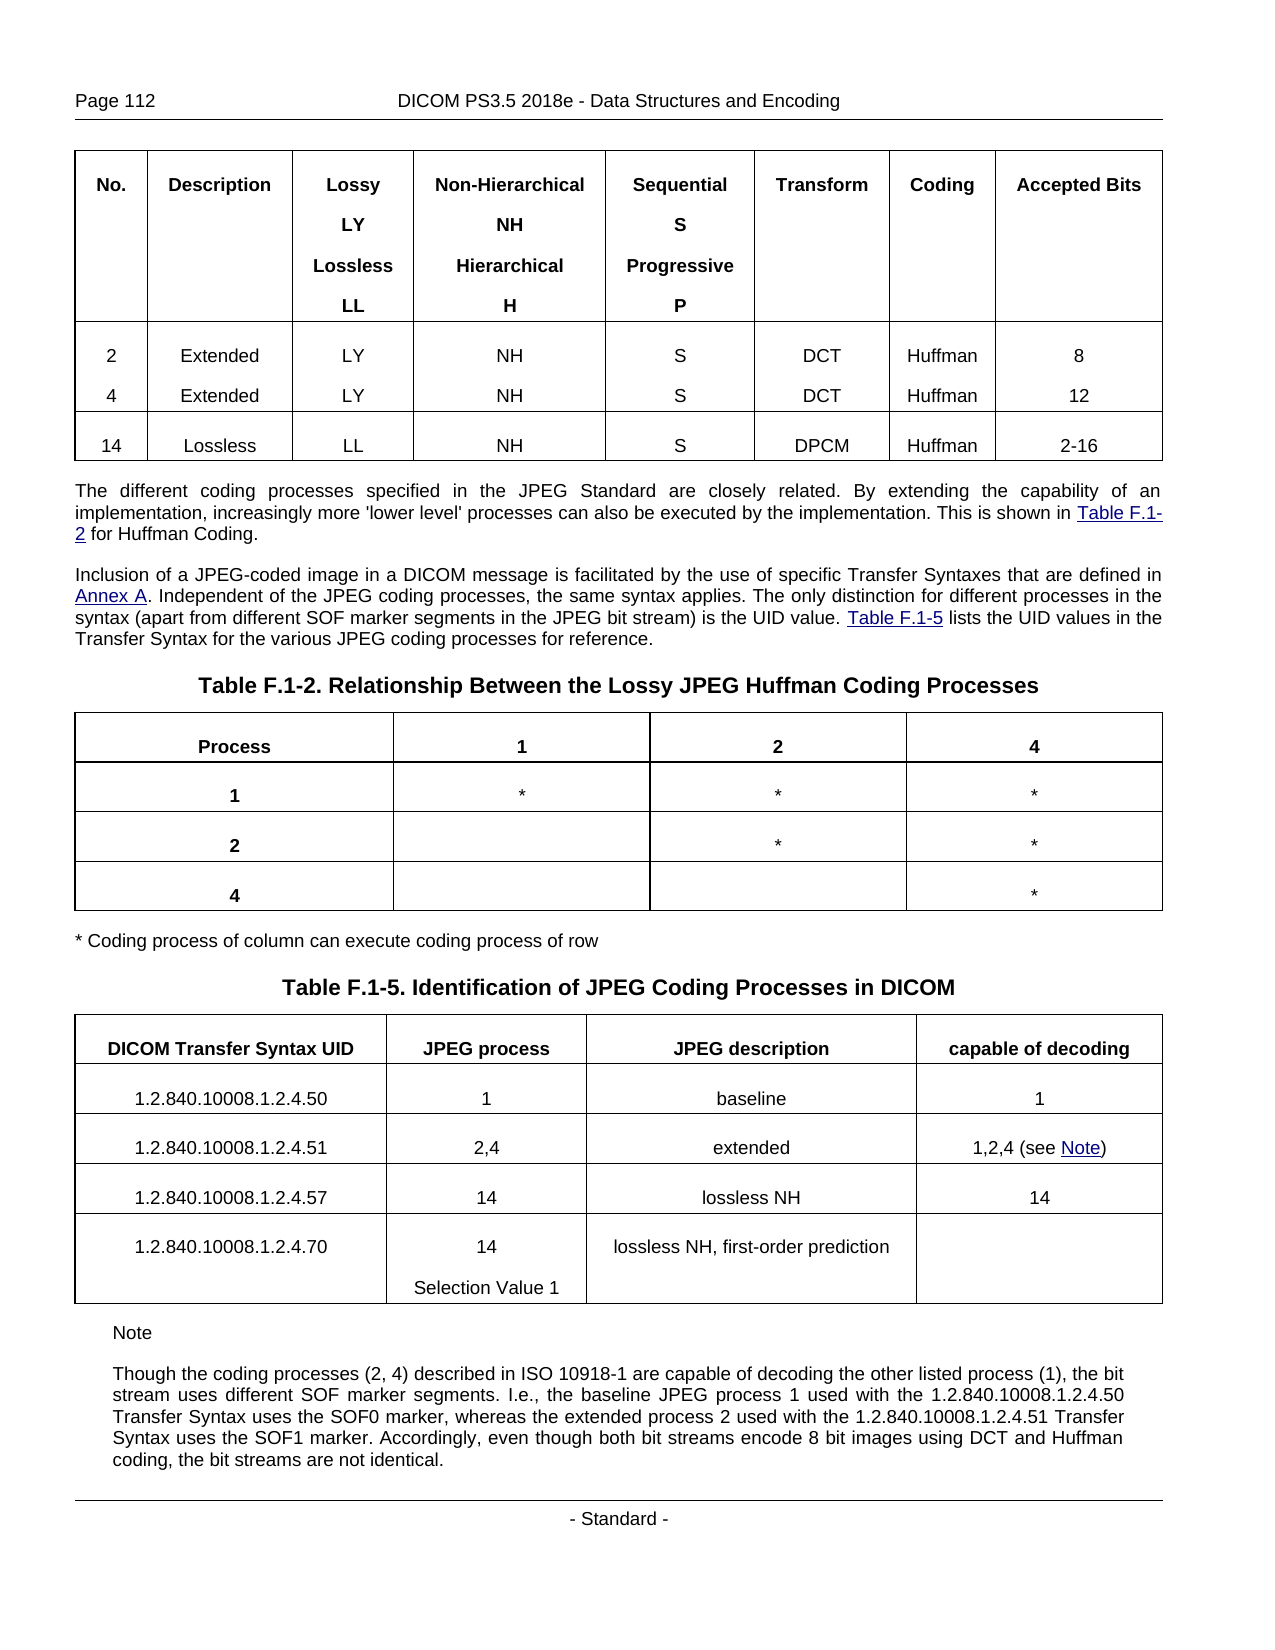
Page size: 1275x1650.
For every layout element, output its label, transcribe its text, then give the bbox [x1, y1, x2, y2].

table_header 2 [651, 713, 906, 761]
table_cell NH [414, 412, 605, 460]
table_cell [651, 862, 906, 910]
table_cell Huffman [890, 412, 995, 460]
table_cell S S [606, 322, 754, 411]
table_cell 14 [76, 412, 147, 460]
table_cell * [394, 763, 649, 811]
table_cell 1 [76, 763, 393, 811]
table_cell Huffman Huffman [890, 322, 995, 411]
table_header Process [76, 713, 393, 761]
table_cell LY LY [293, 322, 413, 411]
table_header 4 [907, 713, 1162, 761]
table_cell baseline [587, 1064, 916, 1113]
table_header DICOM Transfer Syntax UID [76, 1015, 386, 1063]
table_cell 1 [917, 1064, 1162, 1113]
table_cell 1.2.840.10008.1.2.4.70 [76, 1214, 386, 1302]
table_cell 14 [917, 1164, 1162, 1212]
table_header JPEG description [587, 1015, 916, 1063]
table_header Non-Hierarchical NH Hierarchical H [414, 151, 605, 321]
text Note [112, 1322, 1125, 1344]
table_cell 2-16 [996, 412, 1162, 460]
table_cell [394, 812, 649, 861]
text Though the coding processes (2, 4) described in ISO 10918-1 are capable of decoding the other listed process (1), the bit stream uses different SOF marker segments. I.e., the baseline JPEG process 1 used with the 1.2.840.10008.1.2.4.50 Transfer Syntax uses the SOF0 marker, whereas the extended process 2 used with the 1.2.840.10008.1.2.4.51 Transfer Syntax uses the SOF1 marker. Accordingly, even though both bit streams encode 8 bit images using DCT and Huffman coding, the bit streams are not identical. [112, 1362, 1125, 1470]
text Inclusion of a JPEG-coded image in a DICOM message is facilitated by the use of specific Transfer Syntaxes that are defined in Annex A. Independent of the JPEG coding processes, the same syntax applies. The only distinction for different processes in the syntax (apart from different SOF marker segments in the JPEG bit stream) is the UID value. Table F.1-5 lists the UID values in the Transfer Syntax for the various JPEG coding processes for reference. [75, 563, 1162, 650]
table_cell 14 [387, 1164, 586, 1212]
table_cell [917, 1214, 1162, 1302]
table_cell * [907, 862, 1162, 910]
table_header Coding [890, 151, 995, 321]
table_cell Extended Extended [148, 322, 292, 411]
table_cell * [651, 763, 906, 811]
text Table F.1-2. Relationship Between the Lossy JPEG Huffman Coding Processes [75, 672, 1162, 698]
table_cell lossless NH, first-order prediction [587, 1214, 916, 1302]
table_header Accepted Bits [996, 151, 1162, 321]
table_cell [394, 862, 649, 910]
table_header Lossy LY Lossless LL [293, 151, 413, 321]
table_cell 8 12 [996, 322, 1162, 411]
table_cell 1.2.840.10008.1.2.4.50 [76, 1064, 386, 1113]
table_cell DPCM [755, 412, 889, 460]
table_cell 1.2.840.10008.1.2.4.57 [76, 1164, 386, 1212]
text Table F.1-5. Identification of JPEG Coding Processes in DICOM [75, 974, 1162, 1000]
table_cell DCT DCT [755, 322, 889, 411]
table_cell Lossless [148, 412, 292, 460]
table_cell * [907, 812, 1162, 861]
table_cell LL [293, 412, 413, 460]
table_header capable of decoding [917, 1015, 1162, 1063]
table_cell 1 [387, 1064, 586, 1113]
table_header 1 [394, 713, 649, 761]
table_header Transform [755, 151, 889, 321]
table_cell extended [587, 1114, 916, 1163]
table_cell 2 4 [76, 322, 147, 411]
table_cell 2 [76, 812, 393, 861]
table_cell S [606, 412, 754, 460]
table_cell NH NH [414, 322, 605, 411]
text The different coding processes specified in the JPEG Standard are closely related. By extending the capability of an implementation, increasingly more 'lower level' processes can also be executed by the implementation. This is shown in Table F.1-2 for Huffman Coding. [75, 480, 1162, 545]
text * Coding process of column can execute coding process of row [75, 930, 1162, 952]
table_header JPEG process [387, 1015, 586, 1063]
table_cell 4 [76, 862, 393, 910]
table_cell 14 Selection Value 1 [387, 1214, 586, 1302]
table_header Description [148, 151, 292, 321]
table_cell 1.2.840.10008.1.2.4.51 [76, 1114, 386, 1163]
table_header Sequential S Progressive P [606, 151, 754, 321]
table_cell 2,4 [387, 1114, 586, 1163]
table_header No. [76, 151, 147, 321]
table_cell * [907, 763, 1162, 811]
table_cell lossless NH [587, 1164, 916, 1212]
table_cell 1,2,4 (see Note) [917, 1114, 1162, 1163]
table_cell * [651, 812, 906, 861]
